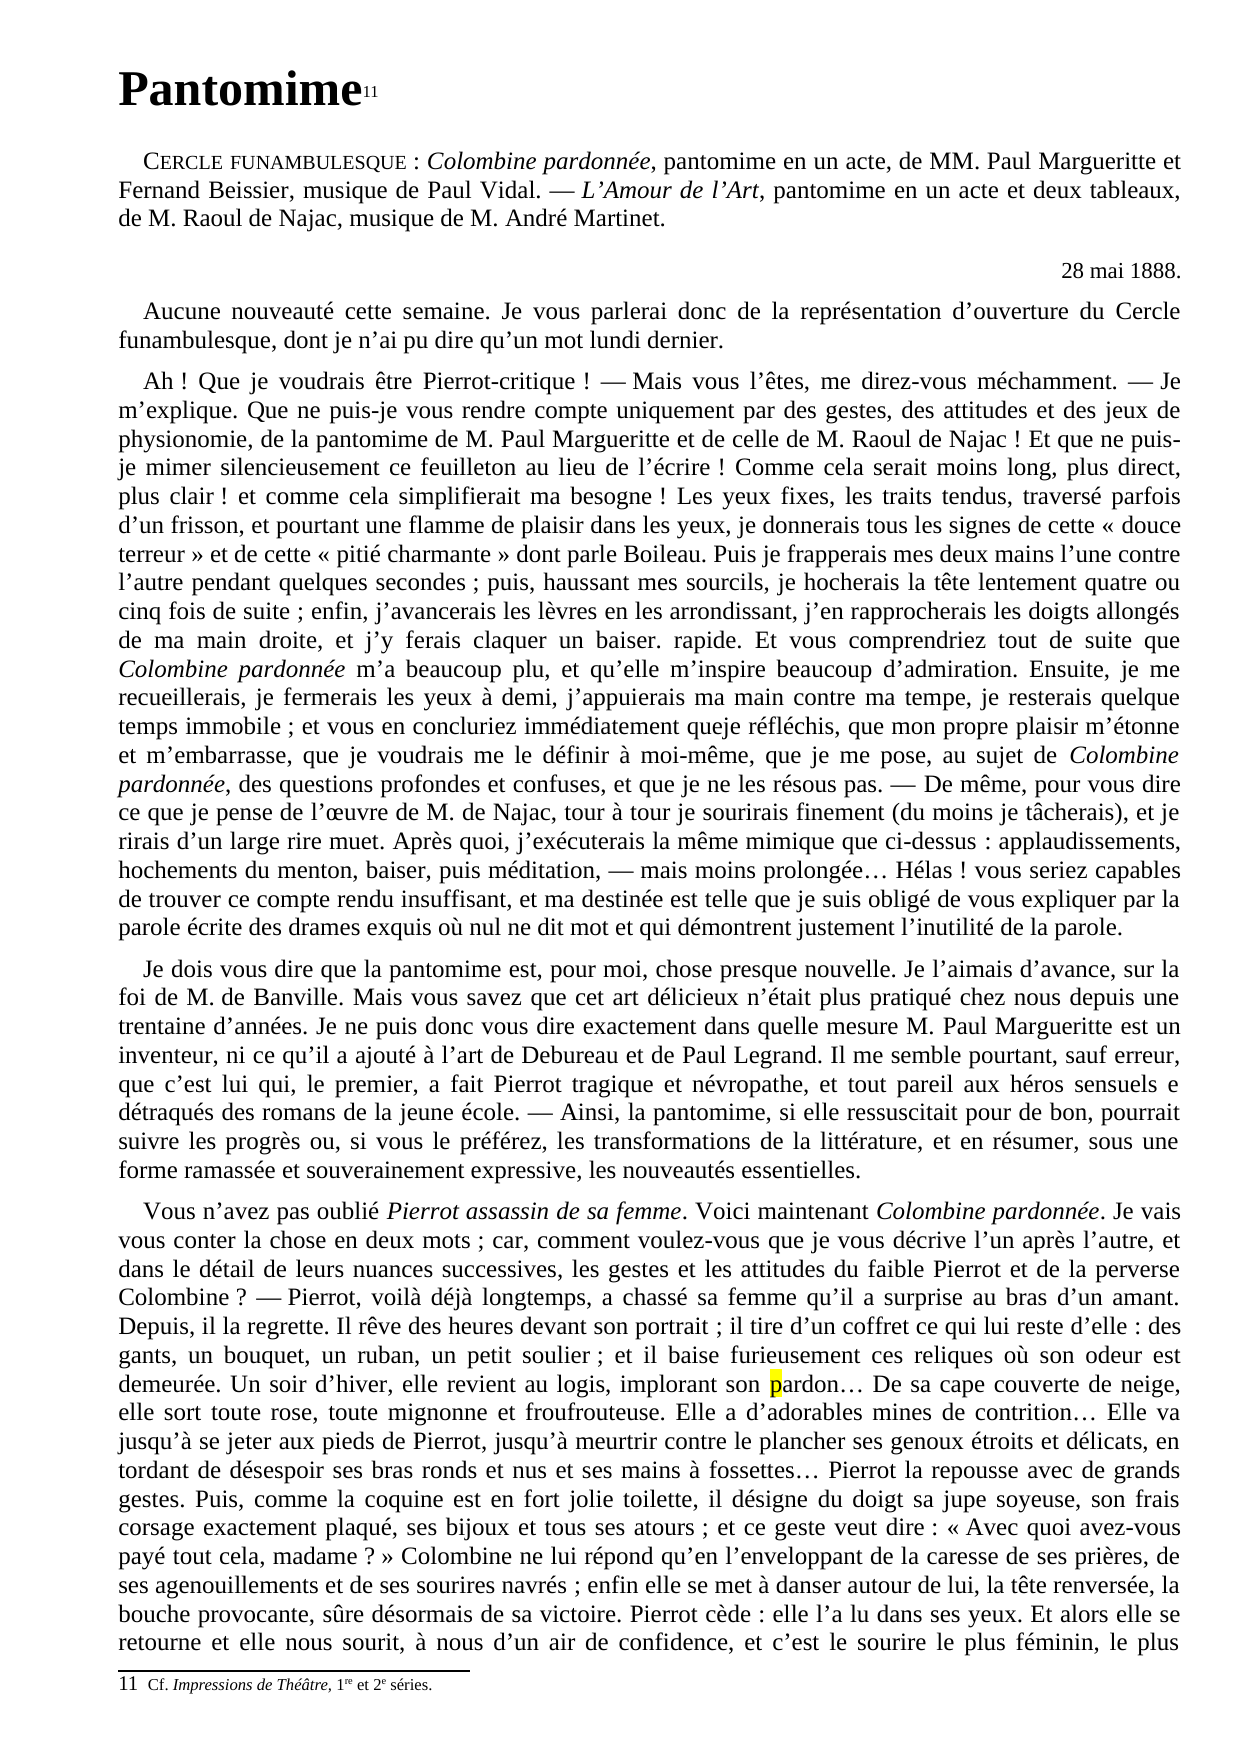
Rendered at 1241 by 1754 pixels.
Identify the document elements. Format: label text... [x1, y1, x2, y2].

text Je dois vous dire que la pantomime est, pour moi, chose presque nouvelle. Je l’aimais d’avance, sur la foi de M. de Banville. Mais vous savez que cet art délicieux n’était plus pratiqué chez nous depuis une trentaine d’années. Je ne puis donc vous dire exactement dans quelle mesure M. Paul Margueritte est un inventeur, ni ce qu’il a ajouté à l’art de Debureau et de Paul Legrand. Il me semble pourtant, sauf erreur, que c’est lui qui, le premier, a fait Pierrot tragique et névropathe, et tout pareil aux héros sensuels e détraqués des romans de la jeune école. — Ainsi, la pantomime, si elle ressuscitait pour de bon, pourrait suivre les progrès ou, si vous le préférez, les transformations de la littérature, et en résumer, sous une forme ramassée et souverainement expressive, les nouveautés essentielles. [118, 954, 1181, 1184]
text Cf. Impressions de Théâtre, 1re et 2e séries. [118, 1671, 1181, 1695]
text Ah ! Que je voudrais être Pierrot-critique ! — Mais vous l’êtes, me direz-vous méchamment. — Je m’explique. Que ne puis-je vous rendre compte uniquement par des gestes, des attitudes et des jeux de physionomie, de la pantomime de M. Paul Margueritte et de celle de M. Raoul de Najac ! Et que ne puis-je mimer silencieusement ce feuilleton au lieu de l’écrire ! Comme cela serait moins long, plus direct, plus clair ! et comme cela simplifierait ma besogne ! Les yeux fixes, les traits tendus, traversé parfois d’un frisson, et pourtant une flamme de plaisir dans les yeux, je donnerais tous les signes de cette « douce terreur » et de cette « pitié charmante » dont parle Boileau. Puis je frapperais mes deux mains l’une contre l’autre pendant quelques secondes ; puis, haussant mes sourcils, je hocherais la tête lentement quatre ou cinq fois de suite ; enfin, j’avancerais les lèvres en les arrondissant, j’en rapprocherais les doigts allongés de ma main droite, et j’y ferais claquer un baiser. rapide. Et vous comprendriez tout de suite que Colombine pardonnée m’a beaucoup plu, et qu’elle m’inspire beaucoup d’admiration. Ensuite, je me recueillerais, je fermerais les yeux à demi, j’appuierais ma main contre ma tempe, je resterais quelque temps immobile ; et vous en concluriez immédiatement queje réfléchis, que mon propre plaisir m’étonne et m’embarrasse, que je voudrais me le définir à moi-même, que je me pose, au sujet de Colombine pardonnée, des questions profondes et confuses, et que je ne les résous pas. — De même, pour vous dire ce que je pense de l’œuvre de M. de Najac, tour à tour je sourirais finement (du moins je tâcherais), et je rirais d’un large rire muet. Après quoi, j’exécuterais la même mimique que ci-dessus : applaudissements, hochements du menton, baiser, puis méditation, — mais moins prolongée… Hélas ! vous seriez capables de trouver ce compte rendu insuffisant, et ma destinée est telle que je suis obligé de vous expliquer par la parole écrite des drames exquis où nul ne dit mot et qui démontrent justement l’inutilité de la parole. [118, 366, 1181, 941]
text Vous n’avez pas oublié Pierrot assassin de sa femme. Voici maintenant Colombine pardonnée. Je vais vous conter la chose en deux mots ; car, comment voulez-vous que je vous décrive l’un après l’autre, et dans le détail de leurs nuances successives, les gestes et les attitudes du faible Pierrot et de la perverse Colombine ? — Pierrot, voilà déjà longtemps, a chassé sa femme qu’il a surprise au bras d’un amant. Depuis, il la regrette. Il rêve des heures devant son portrait ; il tire d’un coffret ce qui lui reste d’elle : des gants, un bouquet, un ruban, un petit soulier ; et il baise furieusement ces reliques où son odeur est demeurée. Un soir d’hiver, elle revient au logis, implorant son pardon… De sa cape couverte de neige, elle sort toute rose, toute mignonne et froufrouteuse. Elle a d’adorables mines de contrition… Elle va jusqu’à se jeter aux pieds de Pierrot, jusqu’à meurtrir contre le plancher ses genoux étroits et délicats, en tordant de désespoir ses bras ronds et nus et ses mains à fossettes… Pierrot la repousse avec de grands gestes. Puis, comme la coquine est en fort jolie toilette, il désigne du doigt sa jupe soyeuse, son frais corsage exactement plaqué, ses bijoux et tous ses atours ; et ce geste veut dire : « Avec quoi avez-vous payé tout cela, madame ? » Colombine ne lui répond qu’en l’enveloppant de la caresse de ses prières, de ses agenouillements et de ses sourires navrés ; enfin elle se met à danser autour de lui, la tête renversée, la bouche provocante, sûre désormais de sa victoire. Pierrot cède : elle l’a lu dans ses yeux. Et alors elle se retourne et elle nous sourit, à nous d’un air de confidence, et c’est le sourire le plus féminin, le plus [118, 1196, 1181, 1656]
text Cercle funambulesque : Colombine pardonnée, pantomime en un acte, de MM. Paul Margueritte et Fernand Beissier, musique de Paul Vidal. — L’Amour de l’Art, pantomime en un acte et deux tableaux, de M. Raoul de Najac, musique de M. André Martinet. [118, 146, 1181, 232]
subtitle Pantomime [118, 59, 1181, 117]
text 28 mai 1888. [118, 257, 1181, 284]
text Aucune nouveauté cette semaine. Je vous parlerai donc de la représentation d’ouverture du Cercle funambulesque, dont je n’ai pu dire qu’un mot lundi dernier. [118, 296, 1181, 354]
